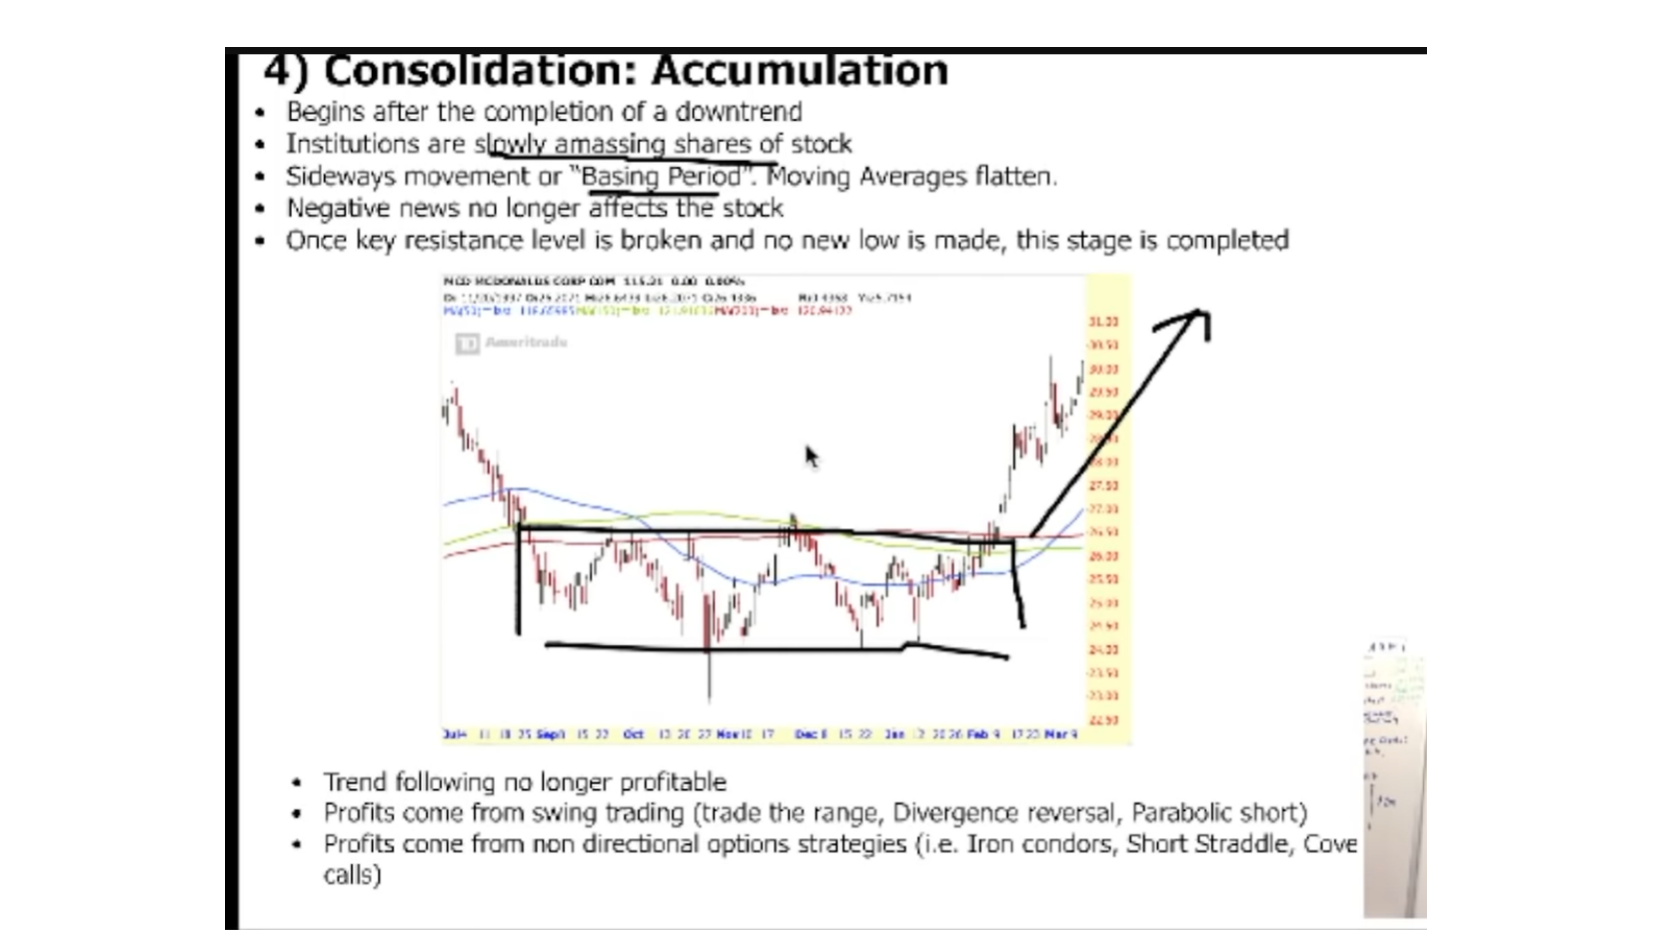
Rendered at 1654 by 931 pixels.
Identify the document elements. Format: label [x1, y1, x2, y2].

picture [225, 47, 1427, 931]
